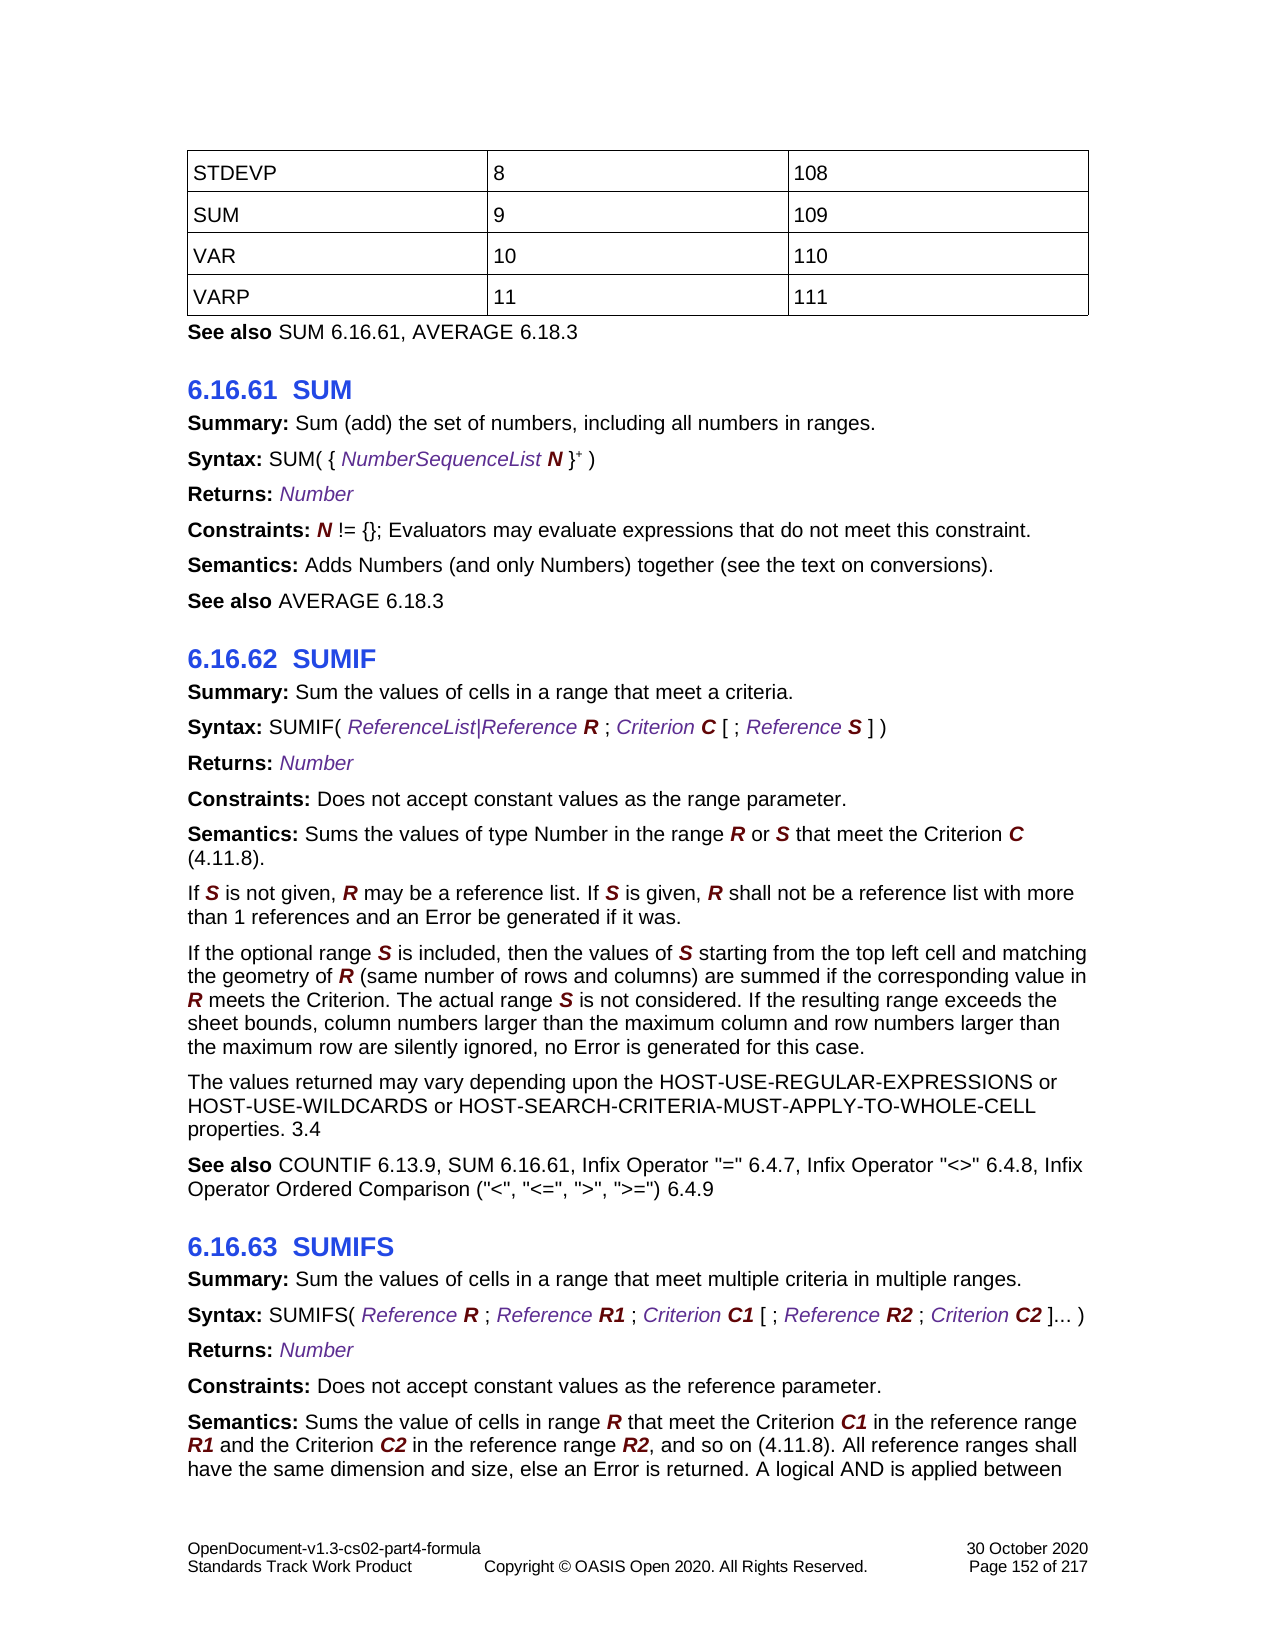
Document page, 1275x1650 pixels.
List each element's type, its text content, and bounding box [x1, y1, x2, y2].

table_cell STDEVP [188, 151, 487, 191]
subtitle SUMIFS [187, 1232, 1088, 1262]
subtitle SUM [187, 375, 1088, 405]
table_cell 8 [488, 151, 788, 191]
text Constraints: Does not accept constant values as the reference parameter. [187, 1374, 1088, 1398]
text Constraints: N != {}; Evaluators may evaluate expressions that do not meet this constraint. [187, 518, 1088, 542]
text Syntax: SUM( { NumberSequenceList N }+ ) [187, 447, 1088, 471]
text Syntax: SUMIF( ReferenceList|Reference R ; Criterion C [ ; Reference S ] ) [187, 716, 1088, 739]
table_cell 109 [789, 192, 1088, 232]
text Semantics: Sums the values of type Number in the range R or S that meet the Criterion C (4.11.8). [187, 823, 1088, 870]
text See also COUNTIF 6.13.9, SUM 6.16.61, Infix Operator "=" 6.4.7, Infix Operator "<>" 6.4.8, Infix Operator Ordered Comparison ("<", "<=", ">", ">=") 6.4.9 [187, 1153, 1088, 1201]
table_cell 111 [789, 275, 1088, 314]
table_cell 9 [488, 192, 788, 232]
text See also AVERAGE 6.18.3 [187, 589, 1088, 613]
text Summary: Sum the values of cells in a range that meet a criteria. [187, 680, 1088, 704]
table_cell 11 [488, 275, 788, 314]
text Summary: Sum the values of cells in a range that meet multiple criteria in multiple ranges. [187, 1268, 1088, 1291]
text Semantics: Adds Numbers (and only Numbers) together (see the text on conversions). [187, 554, 1088, 577]
table_cell 110 [789, 233, 1088, 273]
subtitle SUMIF [187, 644, 1088, 674]
table_cell SUM [188, 192, 487, 232]
table_cell 10 [488, 233, 788, 273]
text If the optional range S is included, then the values of S starting from the top left cell and matching the geometry of R (same number of rows and columns) are summed if the corresponding value in R meets the Criterion. The actual range S is not considered. If the resulting range exceeds the sheet bounds, column numbers larger than the maximum column and row numbers larger than the maximum row are silently ignored, no Error is generated for this case. [187, 941, 1088, 1059]
text Syntax: SUMIFS( Reference R ; Reference R1 ; Criterion C1 [ ; Reference R2 ; Criterion C2 ]... ) [187, 1303, 1088, 1327]
table_cell 108 [789, 151, 1088, 191]
text The values returned may vary depending upon the HOST-USE-REGULAR-EXPRESSIONS or HOST-USE-WILDCARDS or HOST-SEARCH-CRITERIA-MUST-APPLY-TO-WHOLE-CELL properties. 3.4 [187, 1071, 1088, 1141]
table_cell VARP [188, 275, 487, 314]
text See also SUM 6.16.61, AVERAGE 6.18.3 [187, 321, 1088, 344]
text Constraints: Does not accept constant values as the range parameter. [187, 787, 1088, 811]
text Returns: Number [187, 483, 1088, 506]
text Summary: Sum (add) the set of numbers, including all numbers in ranges. [187, 411, 1088, 435]
table_cell VAR [188, 233, 487, 273]
text Semantics: Sums the value of cells in range R that meet the Criterion C1 in the reference range R1 and the Criterion C2 in the reference range R2, and so on (4.11.8). All reference ranges shall have the same dimension and size, else an Error is returned. A logical AND is applied between [187, 1410, 1088, 1481]
text If S is not given, R may be a reference list. If S is given, R shall not be a reference list with more than 1 references and an Error be generated if it was. [187, 882, 1088, 929]
text Returns: Number [187, 751, 1088, 775]
text Returns: Number [187, 1339, 1088, 1362]
